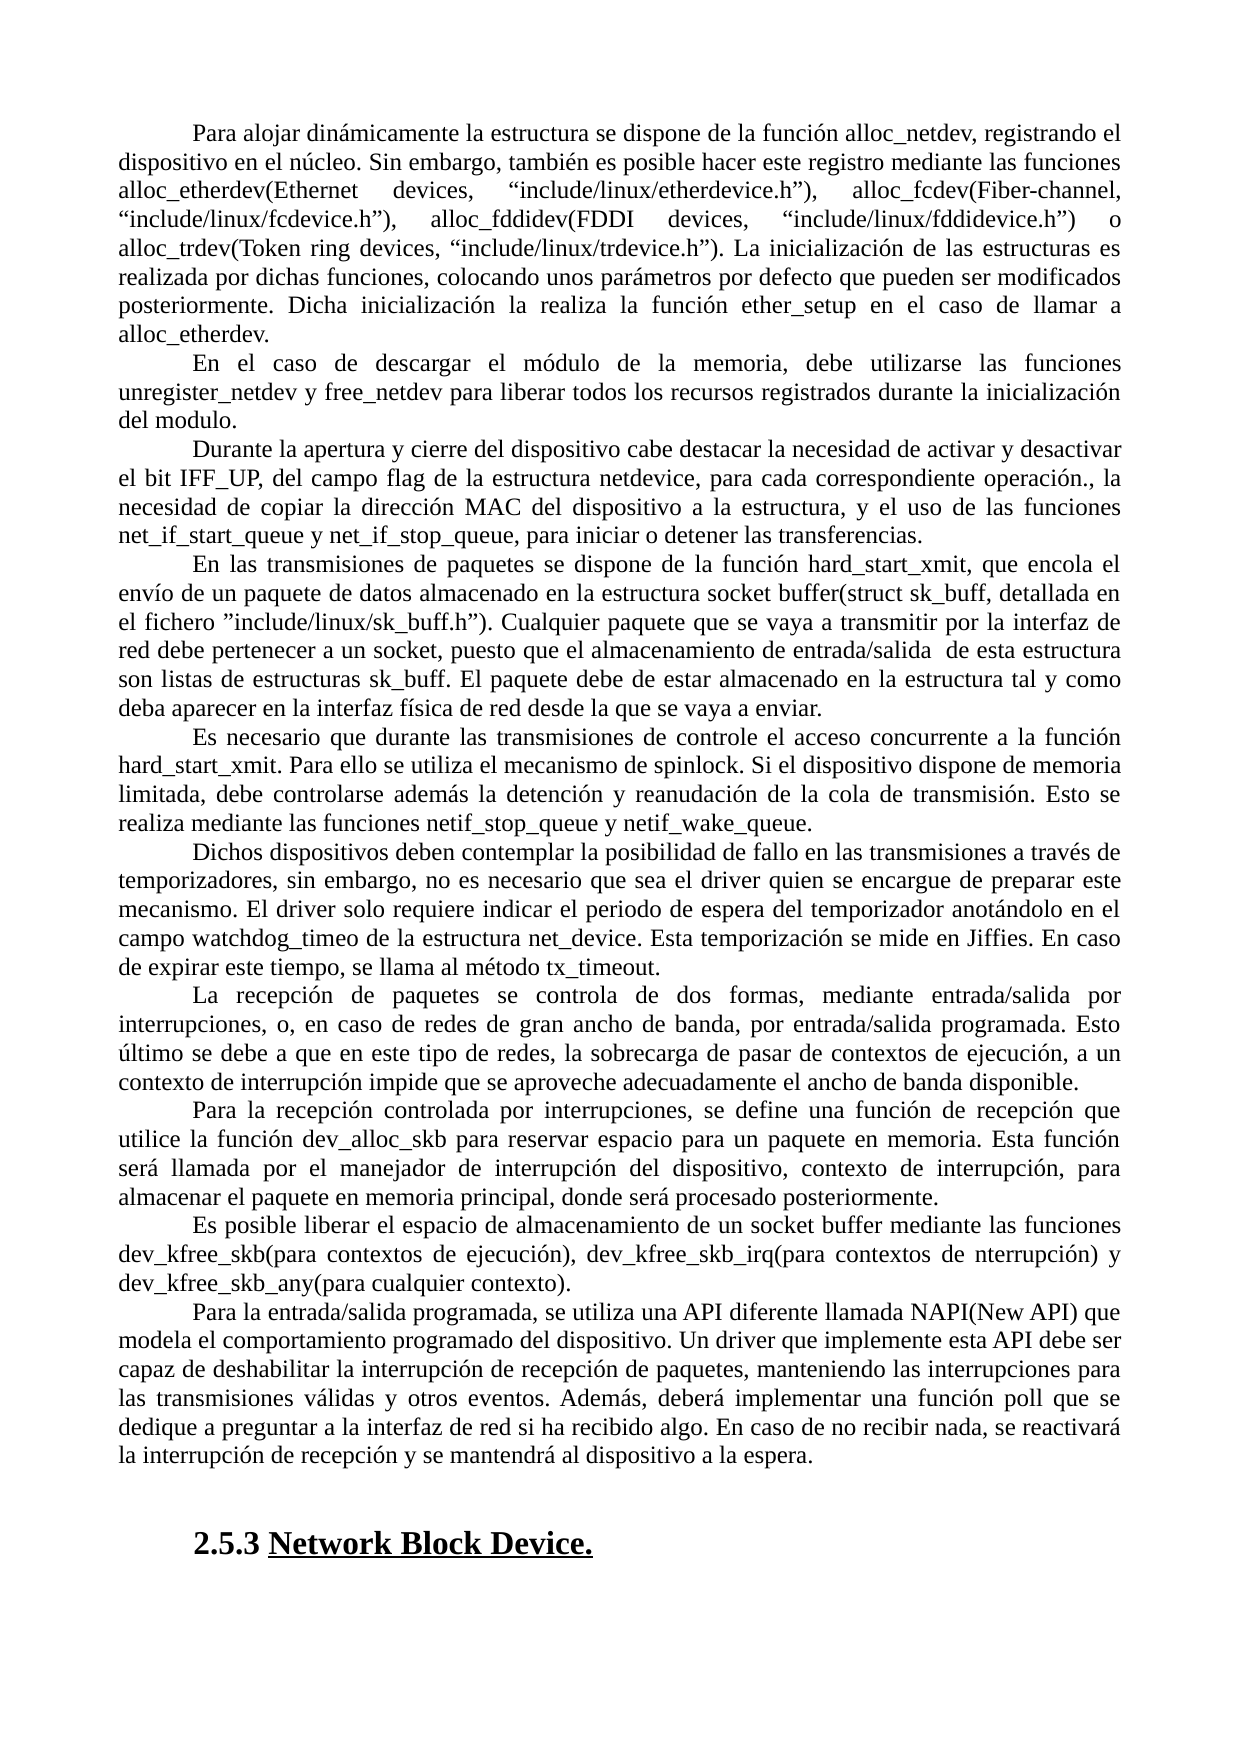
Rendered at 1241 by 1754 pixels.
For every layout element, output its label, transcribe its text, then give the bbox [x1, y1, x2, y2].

text Para la entrada/salida programada, se utiliza una API diferente llamada NAPI(New API) que modela el comportamiento programado del dispositivo. Un driver que implemente esta API debe ser capaz de deshabilitar la interrupción de recepción de paquetes, manteniendo las interrupciones para las transmisiones válidas y otros eventos. Además, deberá implementar una función poll que se dedique a preguntar a la interfaz de red si ha recibido algo. En caso de no recibir nada, se reactivará la interrupción de recepción y se mantendrá al dispositivo a la espera. [118, 1297, 1122, 1469]
text En el caso de descargar el módulo de la memoria, debe utilizarse las funciones unregister_netdev y free_netdev para liberar todos los recursos registrados durante la inicialización del modulo. [118, 348, 1122, 434]
text Es posible liberar el espacio de almacenamiento de un socket buffer mediante las funciones dev_kfree_skb(para contextos de ejecución), dev_kfree_skb_irq(para contextos de nterrupción) y dev_kfree_skb_any(para cualquier contexto). [118, 1211, 1122, 1297]
text Para alojar dinámicamente la estructura se dispone de la función alloc_netdev, registrando el dispositivo en el núcleo. Sin embargo, también es posible hacer este registro mediante las funciones alloc_etherdev(Ethernet devices, “include/linux/etherdevice.h”), alloc_fcdev(Fiber-channel, “include/linux/fcdevice.h”), alloc_fddidev(FDDI devices, “include/linux/fddidevice.h”) o alloc_trdev(Token ring devices, “include/linux/trdevice.h”). La inicialización de las estructuras es realizada por dichas funciones, colocando unos parámetros por defecto que pueden ser modificados posteriormente. Dicha inicialización la realiza la función ether_setup en el caso de llamar a alloc_etherdev. [118, 118, 1122, 348]
text Para la recepción controlada por interrupciones, se define una función de recepción que utilice la función dev_alloc_skb para reservar espacio para un paquete en memoria. Esta función será llamada por el manejador de interrupción del dispositivo, contexto de interrupción, para almacenar el paquete en memoria principal, donde será procesado posteriormente. [118, 1096, 1122, 1211]
text En las transmisiones de paquetes se dispone de la función hard_start_xmit, que encola el envío de un paquete de datos almacenado en la estructura socket buffer(struct sk_buff, detallada en el fichero ”include/linux/sk_buff.h”). Cualquier paquete que se vaya a transmitir por la interfaz de red debe pertenecer a un socket, puesto que el almacenamiento de entrada/salida de esta estructura son listas de estructuras sk_buff. El paquete debe de estar almacenado en la estructura tal y como deba aparecer en la interfaz física de red desde la que se vaya a enviar. [118, 549, 1122, 722]
text La recepción de paquetes se controla de dos formas, mediante entrada/salida por interrupciones, o, en caso de redes de gran ancho de banda, por entrada/salida programada. Esto último se debe a que en este tipo de redes, la sobrecarga de pasar de contextos de ejecución, a un contexto de interrupción impide que se aproveche adecuadamente el ancho de banda disponible. [118, 981, 1122, 1096]
text Es necesario que durante las transmisiones de controle el acceso concurrente a la función hard_start_xmit. Para ello se utiliza el mecanismo de spinlock. Si el dispositivo dispone de memoria limitada, debe controlarse además la detención y reanudación de la cola de transmisión. Esto se realiza mediante las funciones netif_stop_queue y netif_wake_queue. [118, 722, 1122, 837]
text Dichos dispositivos deben contemplar la posibilidad de fallo en las transmisiones a través de temporizadores, sin embargo, no es necesario que sea el driver quien se encargue de preparar este mecanismo. El driver solo requiere indicar el periodo de espera del temporizador anotándolo en el campo watchdog_timeo de la estructura net_device. Esta temporización se mide en Jiffies. En caso de expirar este tiempo, se llama al método tx_timeout. [118, 837, 1122, 981]
subtitle Network Block Device. [193, 1523, 1122, 1561]
text Durante la apertura y cierre del dispositivo cabe destacar la necesidad de activar y desactivar el bit IFF_UP, del campo flag de la estructura netdevice, para cada correspondiente operación., la necesidad de copiar la dirección MAC del dispositivo a la estructura, y el uso de las funciones net_if_start_queue y net_if_stop_queue, para iniciar o detener las transferencias. [118, 434, 1122, 549]
